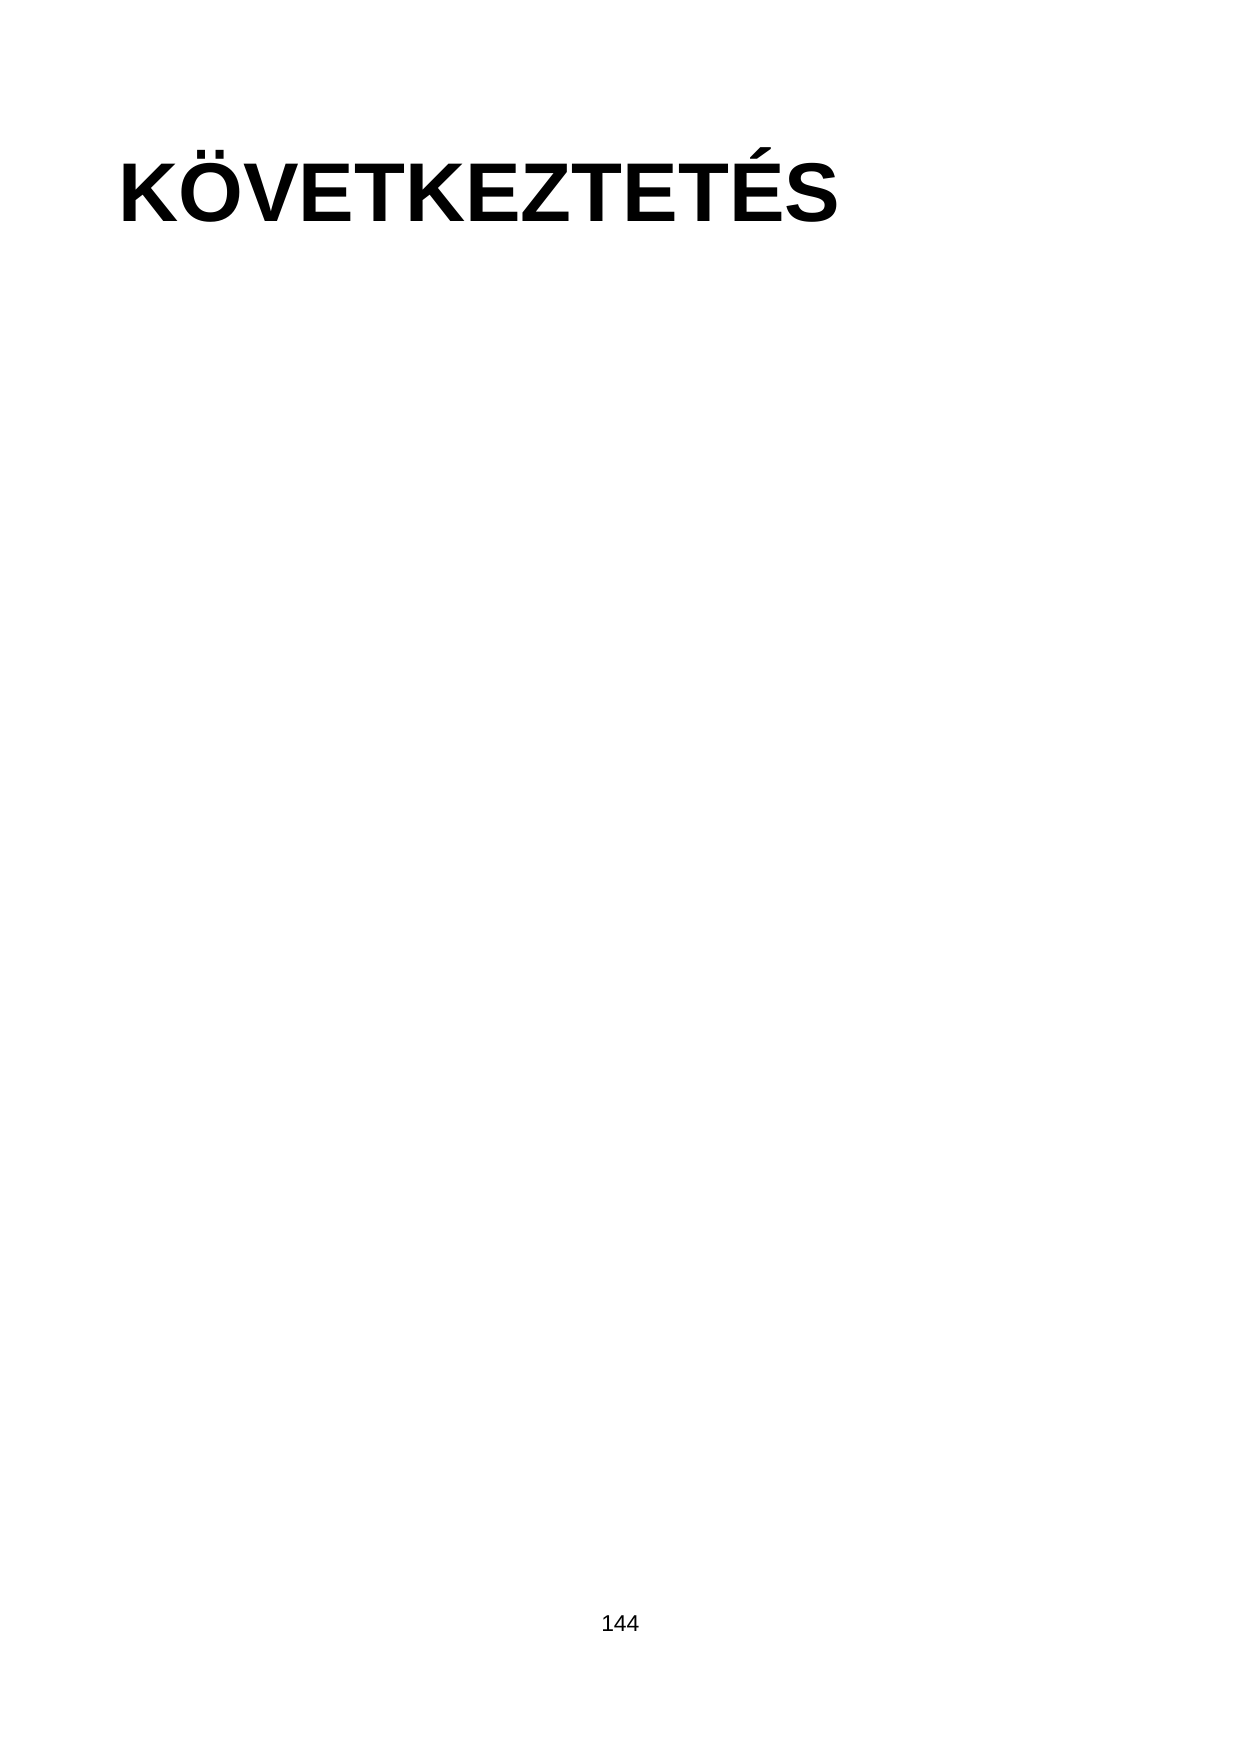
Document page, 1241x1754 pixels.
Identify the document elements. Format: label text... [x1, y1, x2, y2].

text KÖVETKEZTETÉS [118, 143, 1122, 239]
